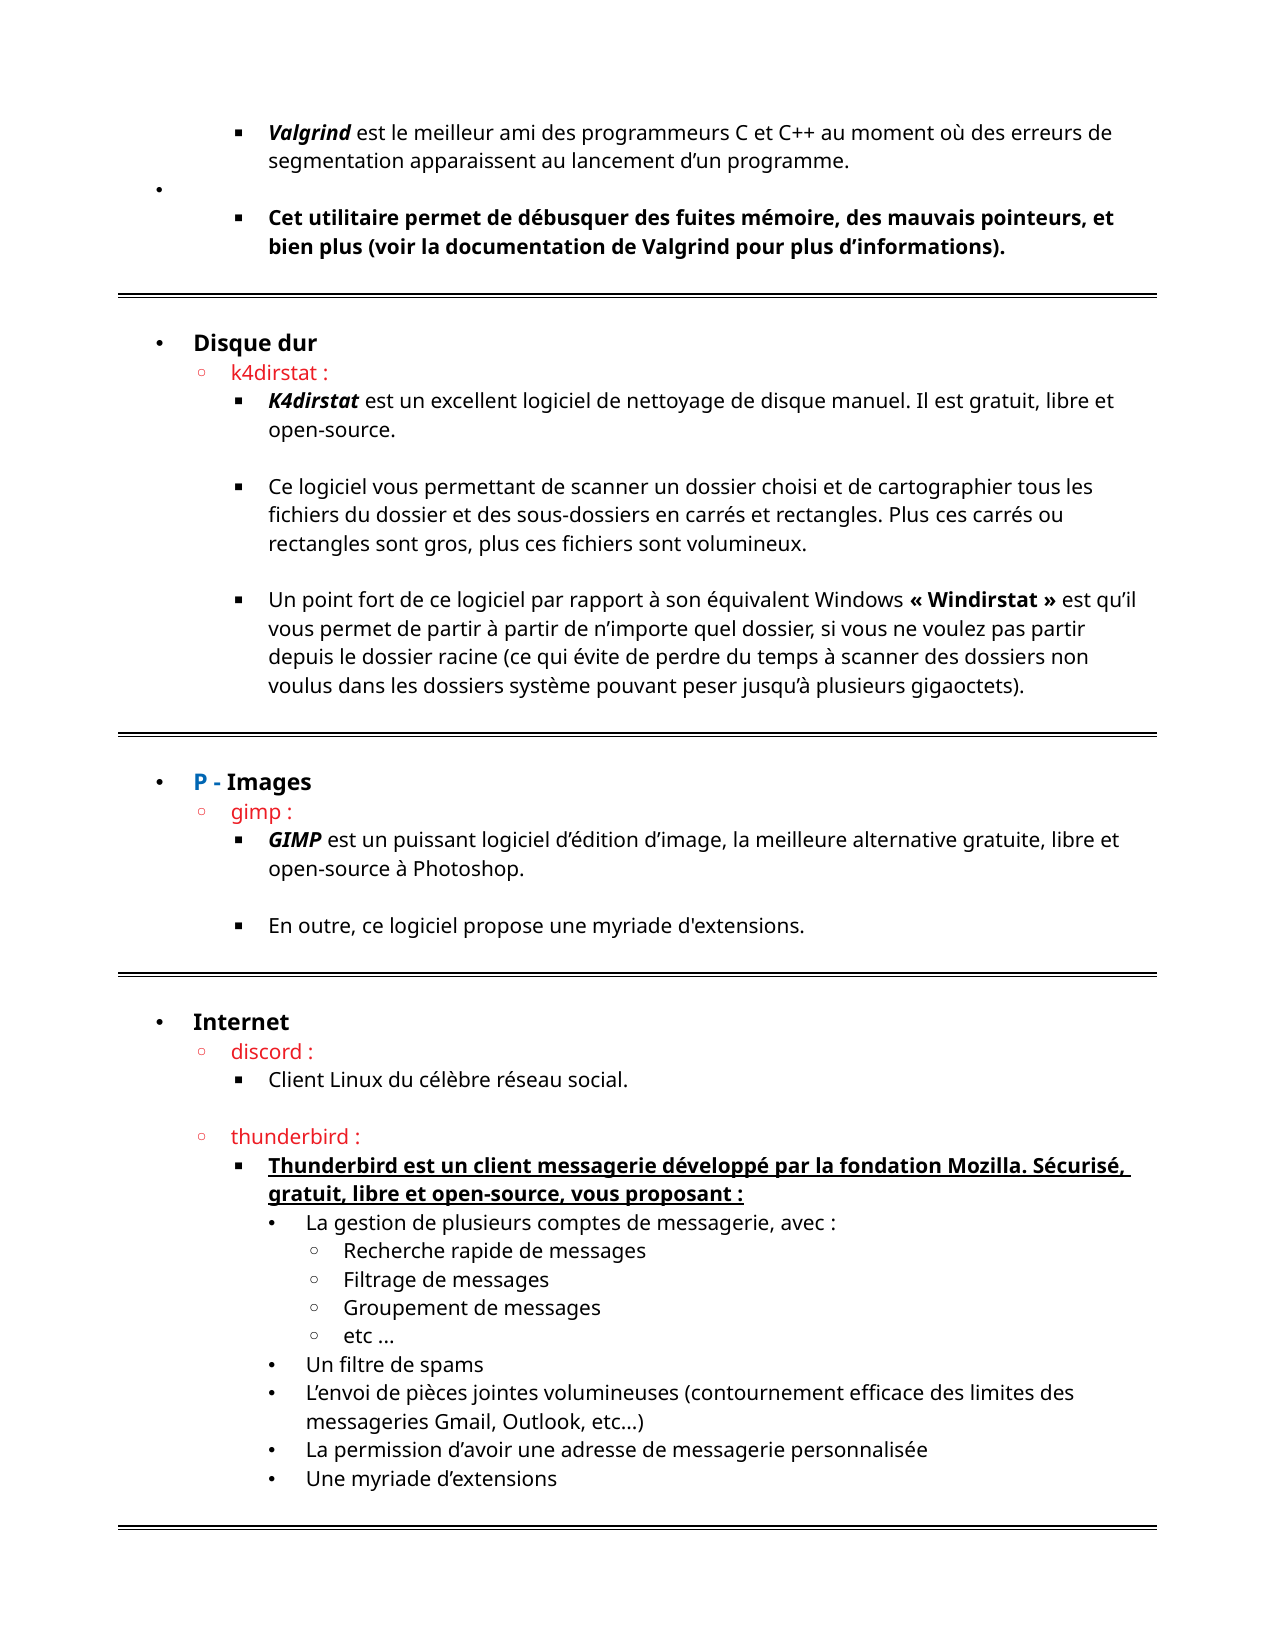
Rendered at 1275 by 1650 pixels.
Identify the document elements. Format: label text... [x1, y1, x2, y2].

list Un point fort de ce logiciel par rapport à son équivalent Windows « Windirstat » est qu’il vous permet de partir à partir de n’importe quel dossier, si vous ne voulez pas partir depuis le dossier racine (ce qui évite de perdre du temps à scanner des dossiers non voulus dans les dossiers système pouvant peser jusqu’à plusieurs gigaoctets). [231, 586, 1157, 699]
list Ce logiciel vous permettant de scanner un dossier choisi et de cartographier tous les fichiers du dossier et des sous-dossiers en carrés et rectangles. Plus ces carrés ou rectangles sont gros, plus ces fichiers sont volumineux. [231, 472, 1157, 557]
list La permission d’avoir une adresse de messagerie personnalisée [268, 1435, 1157, 1464]
list En outre, ce logiciel propose une myriade d'extensions. [231, 911, 1157, 939]
list Client Linux du célèbre réseau social. [231, 1066, 1157, 1094]
list L’envoi de pièces jointes volumineuses (contournement efficace des limites des messageries Gmail, Outlook, etc...) [268, 1378, 1157, 1435]
list thunderbird : [193, 1122, 1157, 1151]
list La gestion de plusieurs comptes de messagerie, avec : [268, 1208, 1157, 1236]
list Une myriade d’extensions [268, 1464, 1157, 1492]
list Un filtre de spams [268, 1350, 1157, 1378]
list GIMP est un puissant logiciel d’édition d’image, la meilleure alternative gratuite, libre et open-source à Photoshop. [231, 826, 1157, 882]
list discord : [193, 1037, 1157, 1066]
list Recherche rapide de messages [306, 1236, 1157, 1265]
list etc ... [306, 1322, 1157, 1350]
list K4dirstat est un excellent logiciel de nettoyage de disque manuel. Il est gratuit, libre et open-source. [231, 387, 1157, 443]
list Valgrind est le meilleur ami des programmeurs C et C++ au moment où des erreurs de segmentation apparaissent au lancement d’un programme. [231, 118, 1157, 175]
list Disque dur [156, 327, 1157, 358]
list Cet utilitaire permet de débusquer des fuites mémoire, des mauvais pointeurs, et bien plus (voir la documentation de Valgrind pour plus d’informations). [231, 203, 1157, 260]
list Groupement de messages [306, 1293, 1157, 1322]
list k4dirstat : [193, 358, 1157, 387]
list Thunderbird est un client messagerie développé par la fondation Mozilla. Sécurisé, gratuit, libre et open-source, vous proposant : [231, 1151, 1157, 1208]
list P - Images [156, 766, 1157, 797]
list gimp : [193, 797, 1157, 826]
list Filtrage de messages [306, 1265, 1157, 1293]
list Internet [156, 1006, 1157, 1037]
